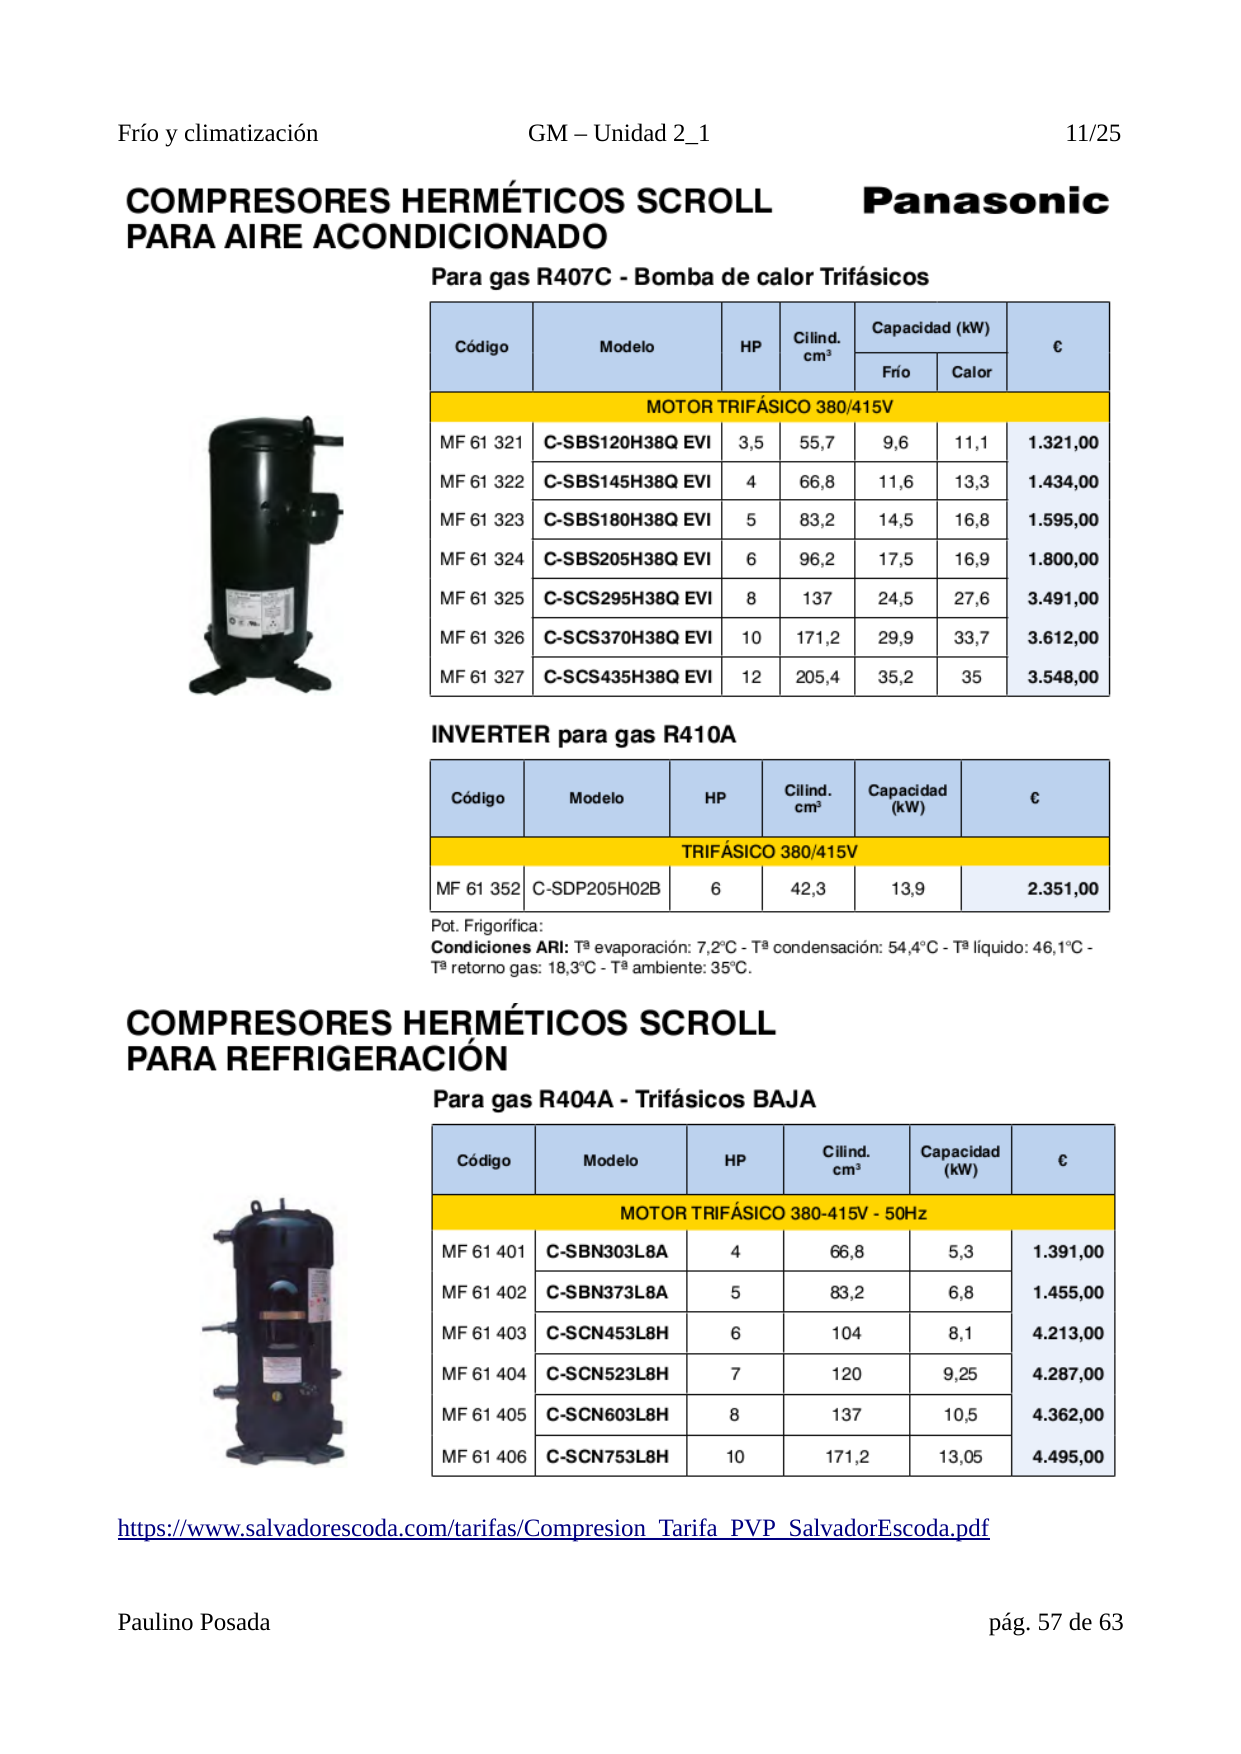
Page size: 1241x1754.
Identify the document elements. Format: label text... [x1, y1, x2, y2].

picture [118, 176, 1123, 981]
picture [117, 1003, 1122, 1482]
text https://www.salvadorescoda.com/tarifas/Compresion_Tarifa_PVP_SalvadorEscoda.pdf [117, 1513, 1123, 1542]
